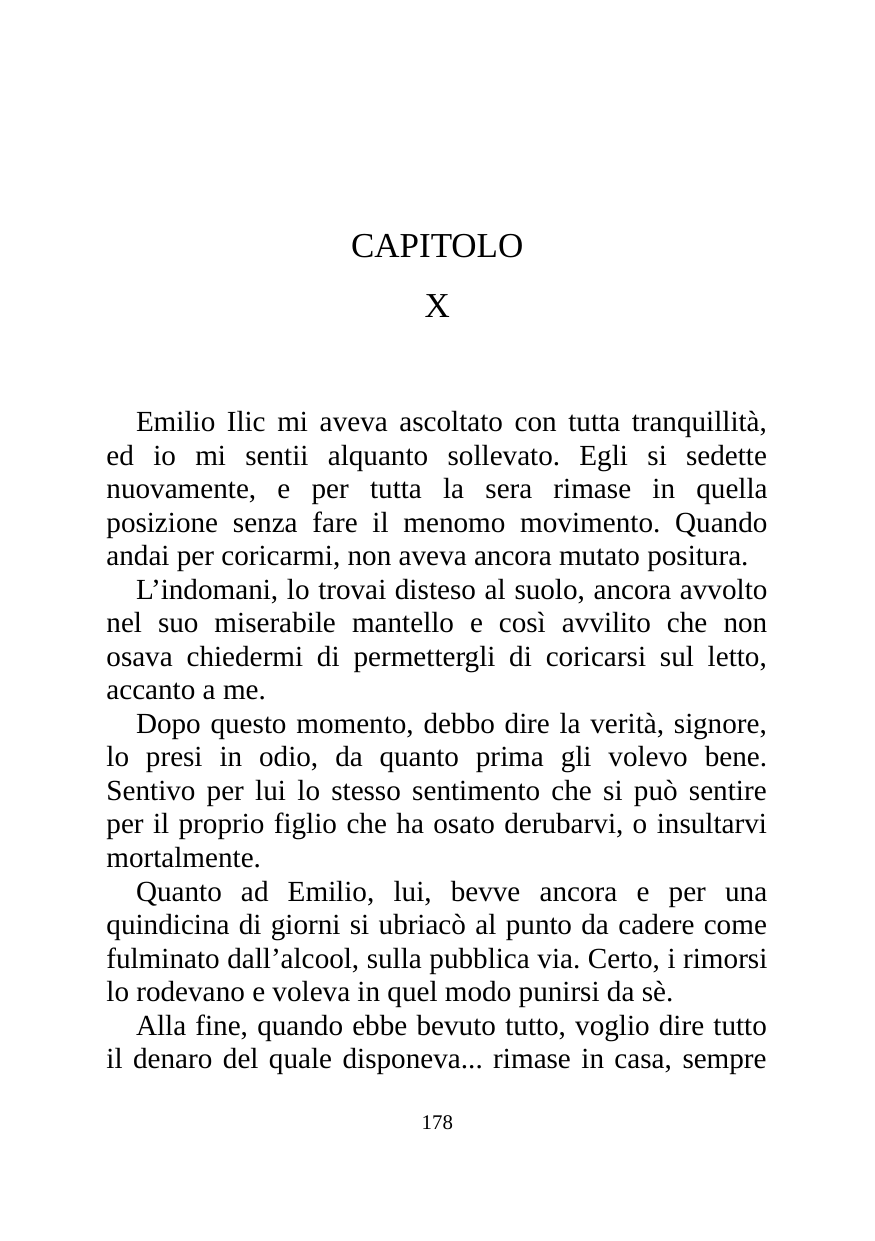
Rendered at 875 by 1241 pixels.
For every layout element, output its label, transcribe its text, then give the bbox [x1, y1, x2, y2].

text Quanto ad Emilio, lui, bevve ancora e per una quindicina di giorni si ubriacò al punto da cadere come fulminato dall’alcool, sulla pubblica via. Certo, i rimorsi lo rodevano e voleva in quel modo punirsi da sè. [106, 874, 768, 1008]
text Alla fine, quando ebbe bevuto tutto, voglio dire tutto il denaro del quale disponeva... rimase in casa, sempre [106, 1008, 768, 1075]
text Emilio Ilic mi aveva ascoltato con tutta tranquillità, ed io mi sentii alquanto sollevato. Egli si sedette nuovamente, e per tutta la sera rimase in quella posizione senza fare il menomo movimento. Quando andai per coricarmi, non aveva ancora mutato positura. [106, 404, 768, 572]
text Dopo questo momento, debbo dire la verità, signore, lo presi in odio, da quanto prima gli volevo bene. Sentivo per lui lo stesso sentimento che si può sentire per il proprio figlio che ha osato derubarvi, o insultarvi mortalmente. [106, 706, 768, 874]
text L’indomani, lo trovai disteso al suolo, ancora avvolto nel suo miserabile mantello e così avvilito che non osava chiedermi di permettergli di coricarsi sul letto, accanto a me. [106, 572, 768, 706]
subtitle CAPITOLO X [106, 224, 768, 325]
